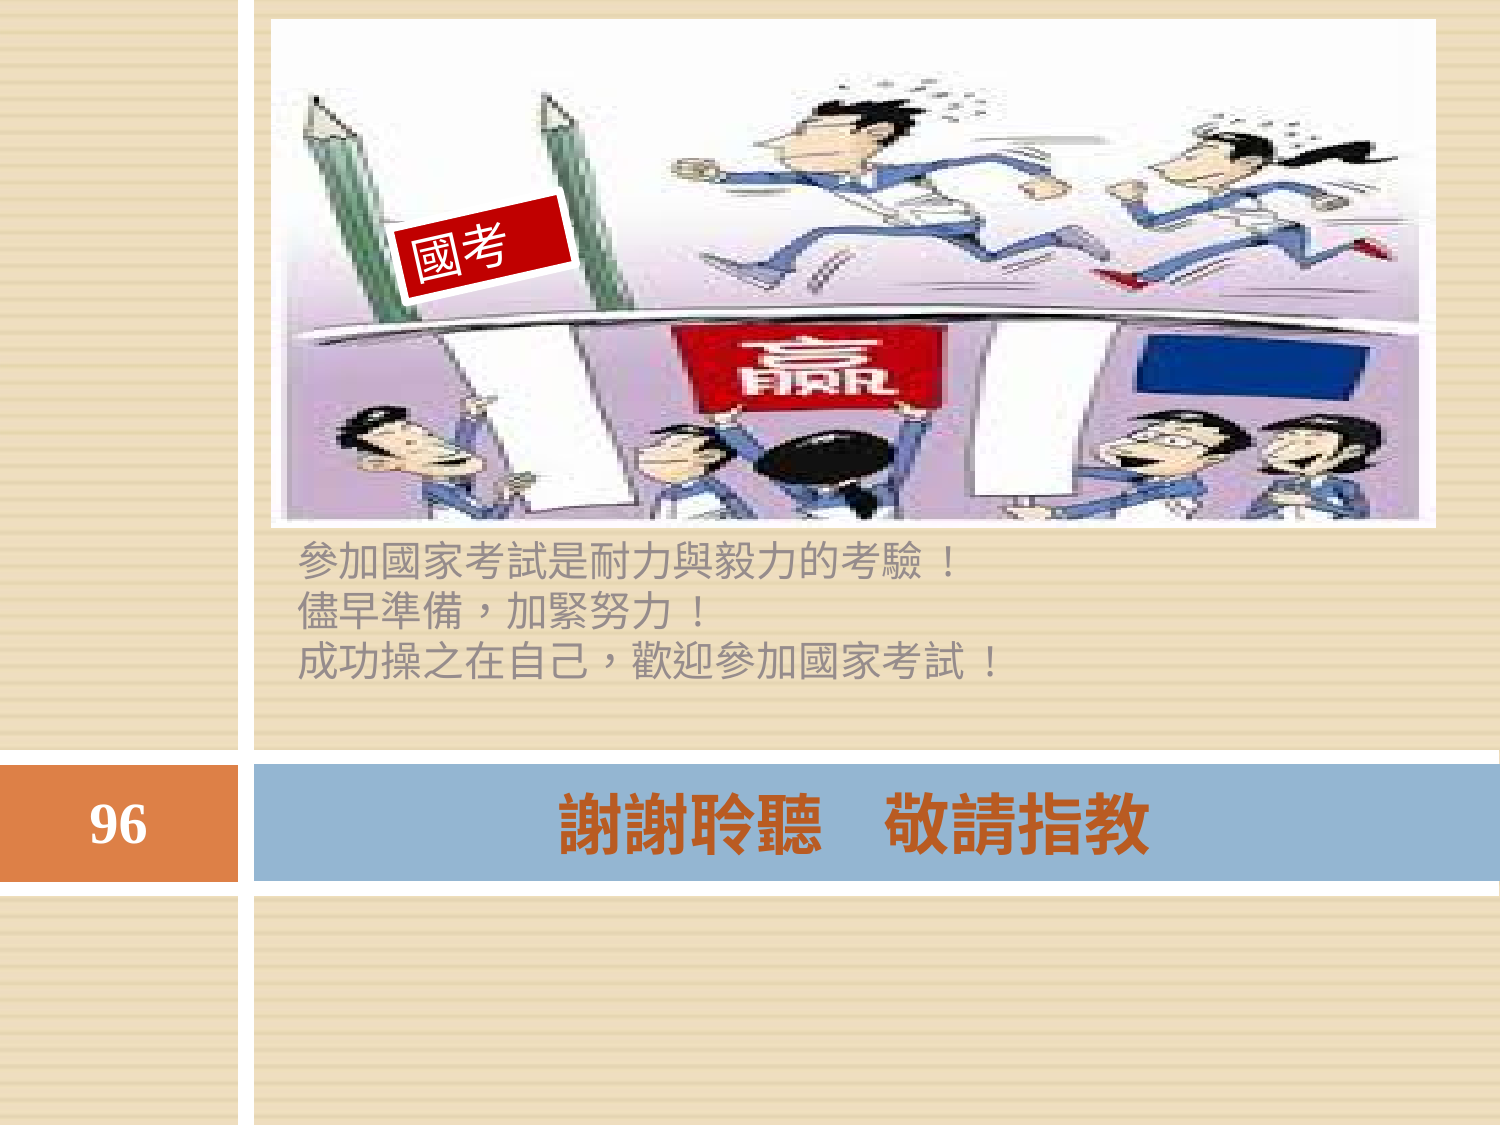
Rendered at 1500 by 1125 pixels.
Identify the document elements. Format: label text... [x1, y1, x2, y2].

text_box 國考 [389, 190, 577, 303]
text_box 95 [0, 765, 238, 875]
list 參加國家考試是耐力與毅力的考驗 ! 儘早準備，加緊努力 ! 成功操之在自己，歡迎參加國家考試 ! [282, 527, 1483, 694]
title 謝謝聆聽 敬請指教 [253, 774, 1454, 872]
picture [271, 19, 1436, 528]
